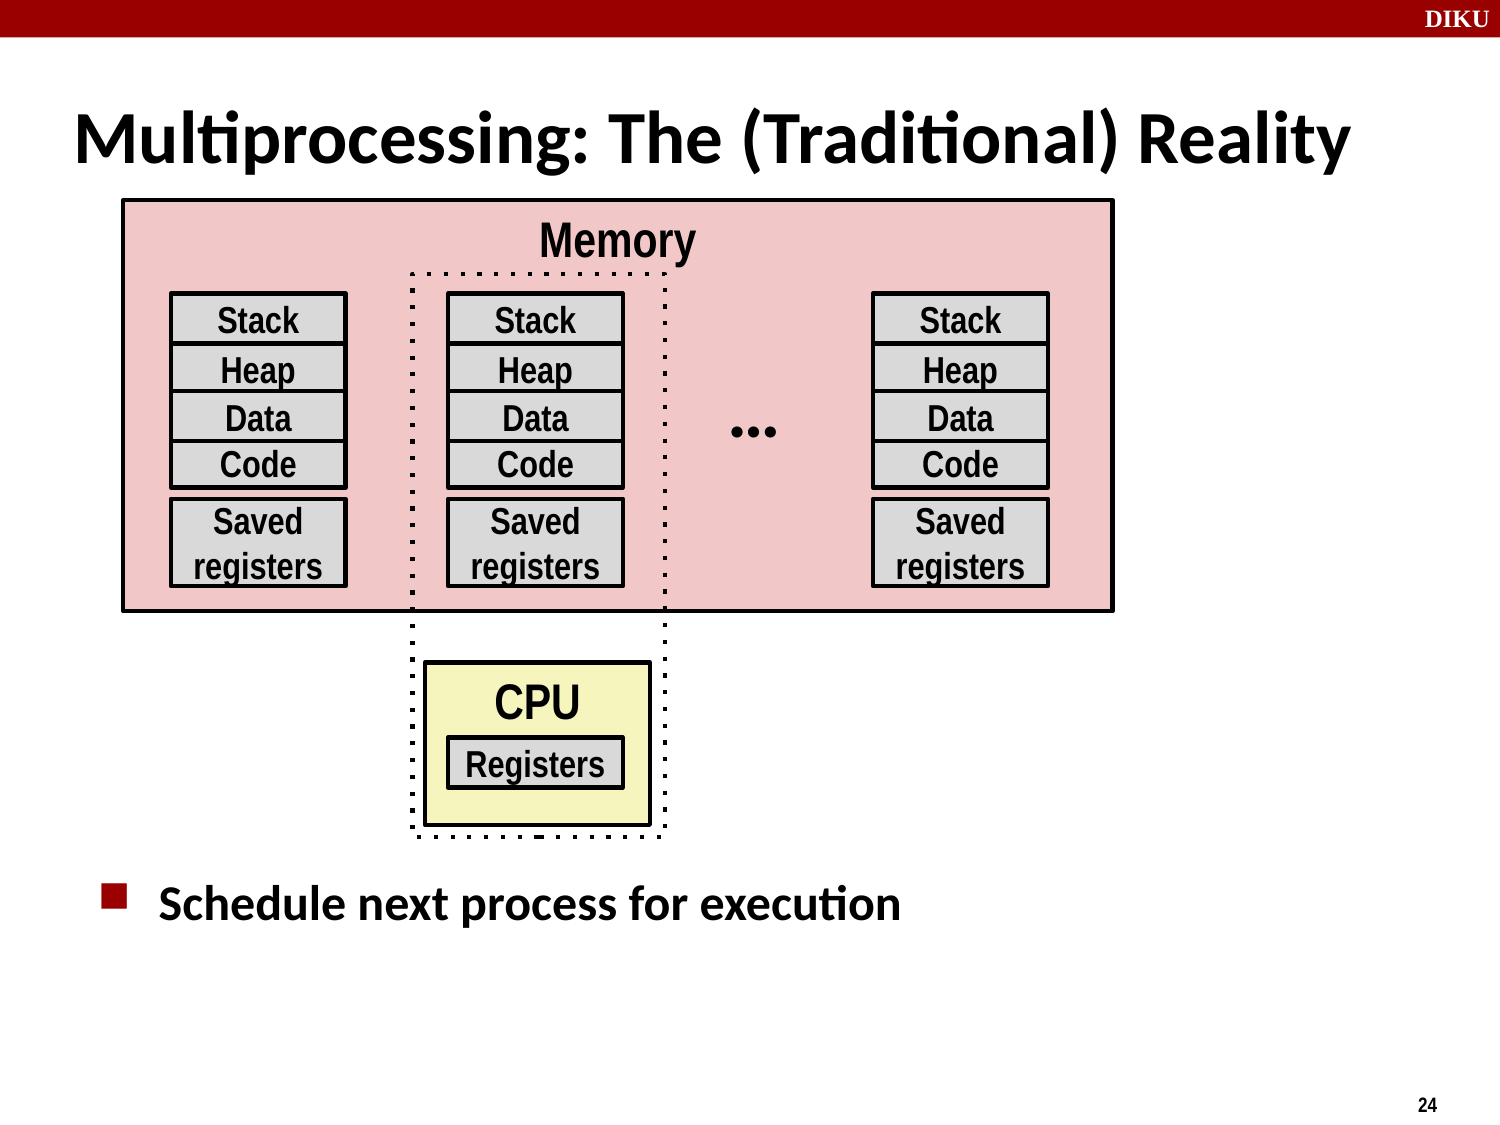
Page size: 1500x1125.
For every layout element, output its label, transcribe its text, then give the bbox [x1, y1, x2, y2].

list Schedule next process for execution [87, 862, 1488, 950]
title Multiprocessing: The (Traditional) Reality [58, 71, 1450, 197]
text_box Data [170, 390, 346, 441]
text_box … [713, 355, 796, 460]
text_box Memory [123, 199, 1113, 612]
text_box Heap [170, 343, 346, 390]
text_box Stack [872, 293, 1048, 343]
text_box Stack [447, 293, 623, 343]
text_box Heap [282, 366, 289, 380]
text_box Heap [560, 366, 567, 380]
text_box Data [447, 390, 623, 441]
text_box Saved registers [170, 498, 346, 587]
text_box Data [872, 390, 1048, 441]
text_box Heap [447, 343, 623, 390]
text_box Saved registers [872, 498, 1048, 587]
text_box Heap [872, 343, 1048, 390]
text_box Code [872, 441, 1048, 488]
text_box Registers [447, 737, 623, 788]
text_box Heap [985, 366, 992, 380]
text_box Code [170, 441, 346, 488]
text_box CPU [424, 662, 650, 825]
text_box Code [447, 441, 623, 488]
text_box Stack [170, 293, 346, 343]
text_box Saved registers [447, 498, 623, 587]
